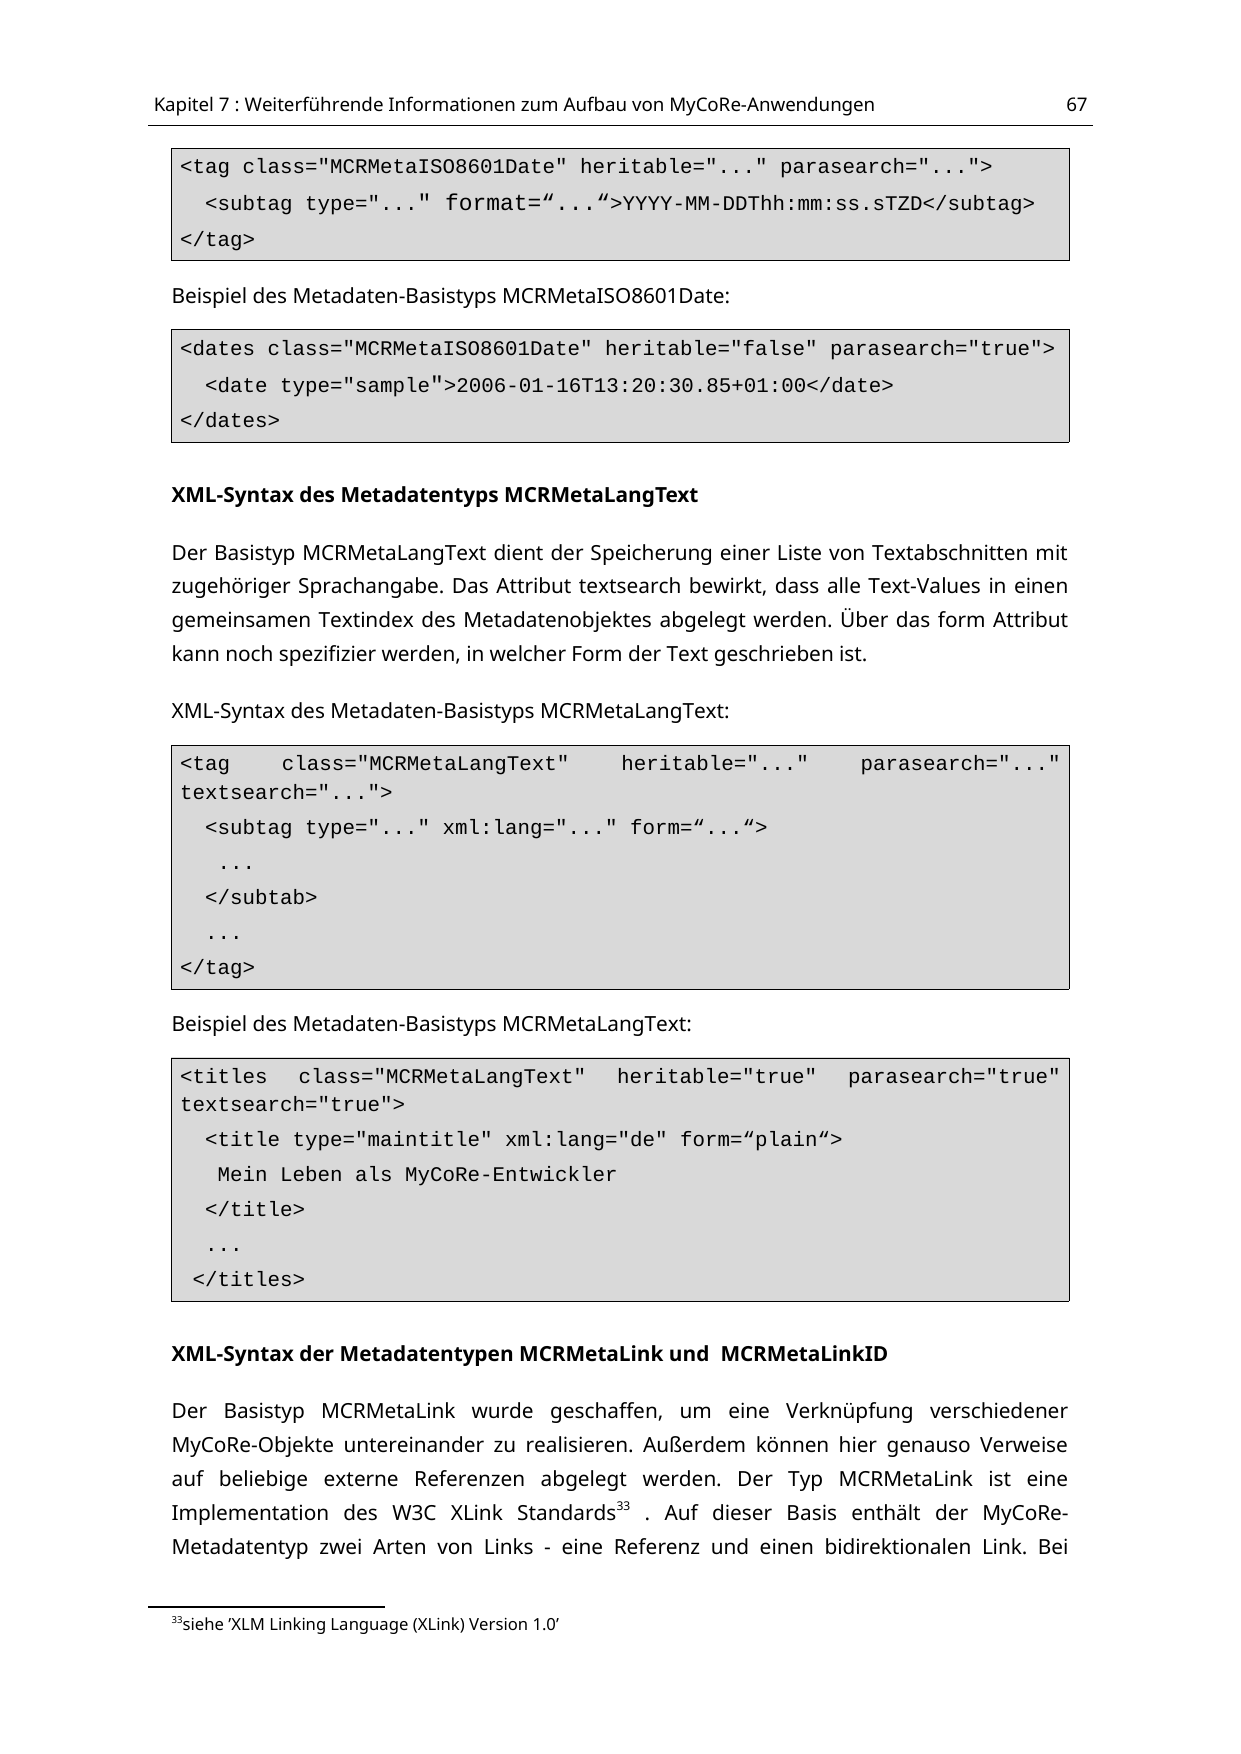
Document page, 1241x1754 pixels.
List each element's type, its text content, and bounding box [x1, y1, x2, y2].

text <titles class="MCRMetaLangText" heritable="true" parasearch="true" textsearch="true"> [172, 1059, 1069, 1118]
text Beispiel des Metadaten-Basistyps MCRMetaLangText: [171, 1009, 1069, 1037]
subtitle XML-Syntax der Metadatentypen MCRMetaLink und MCRMetaLinkID [171, 1339, 1092, 1367]
text <title type="maintitle" xml:lang="de" form=“plain“> [172, 1121, 1069, 1153]
text </tag> [172, 948, 1069, 989]
text </titles> [172, 1261, 1069, 1301]
text <dates class="MCRMetaISO8601Date" heritable="false" parasearch="true"> [172, 330, 1069, 361]
text ... [172, 913, 1069, 945]
text <tag class="MCRMetaISO8601Date" heritable="..." parasearch="..."> [172, 149, 1069, 179]
text ... [172, 843, 1069, 875]
text <subtag type="..." format=“...“>YYYY-MM-DDThh:mm:ss.sTZD</subtag> [172, 183, 1069, 217]
text XML-Syntax des Metadaten-Basistyps MCRMetaLangText: [171, 697, 1069, 725]
text </title> [172, 1191, 1069, 1223]
text <tag class="MCRMetaLangText" heritable="..." parasearch="..." textsearch="..."> [172, 746, 1069, 805]
text </tag> [172, 220, 1069, 260]
text Beispiel des Metadaten-Basistyps MCRMetaISO8601Date: [171, 281, 1069, 309]
text </subtab> [172, 878, 1069, 910]
text <date type="sample">2006-01-16T13:20:30.85+01:00</date> [172, 364, 1069, 399]
text Der Basistyp MCRMetaLink wurde geschaffen, um eine Verknüpfung verschiedener MyCoRe-Objekte untereinander zu realisieren. Außerdem können hier genauso Verweise auf beliebige externe Referenzen abgelegt werden. Der Typ MCRMetaLink ist eine Implementation des W3C XLink Standards . Auf dieser Basis enthält der MyCoRe-Metadatentyp zwei Arten von Links - eine Referenz und einen bidirektionalen Link. Bei [171, 1396, 1069, 1560]
subtitle XML-Syntax des Metadatentyps MCRMetaLangText [171, 480, 1092, 508]
text siehe ’XLM Linking Language (XLink) Version 1.0’ [171, 1613, 1069, 1636]
text Der Basistyp MCRMetaLangText dient der Speicherung einer Liste von Textabschnitten mit zugehöriger Sprachangabe. Das Attribut textsearch bewirkt, dass alle Text-Values in einen gemeinsamen Textindex des Metadatenobjektes abgelegt werden. Über das form Attribut kann noch spezifizier werden, in welcher Form der Text geschrieben ist. [171, 538, 1069, 667]
text ... [172, 1226, 1069, 1258]
text <subtag type="..." xml:lang="..." form=“...“> [172, 808, 1069, 840]
text Mein Leben als MyCoRe-Entwickler [172, 1156, 1069, 1188]
text </dates> [172, 402, 1069, 442]
